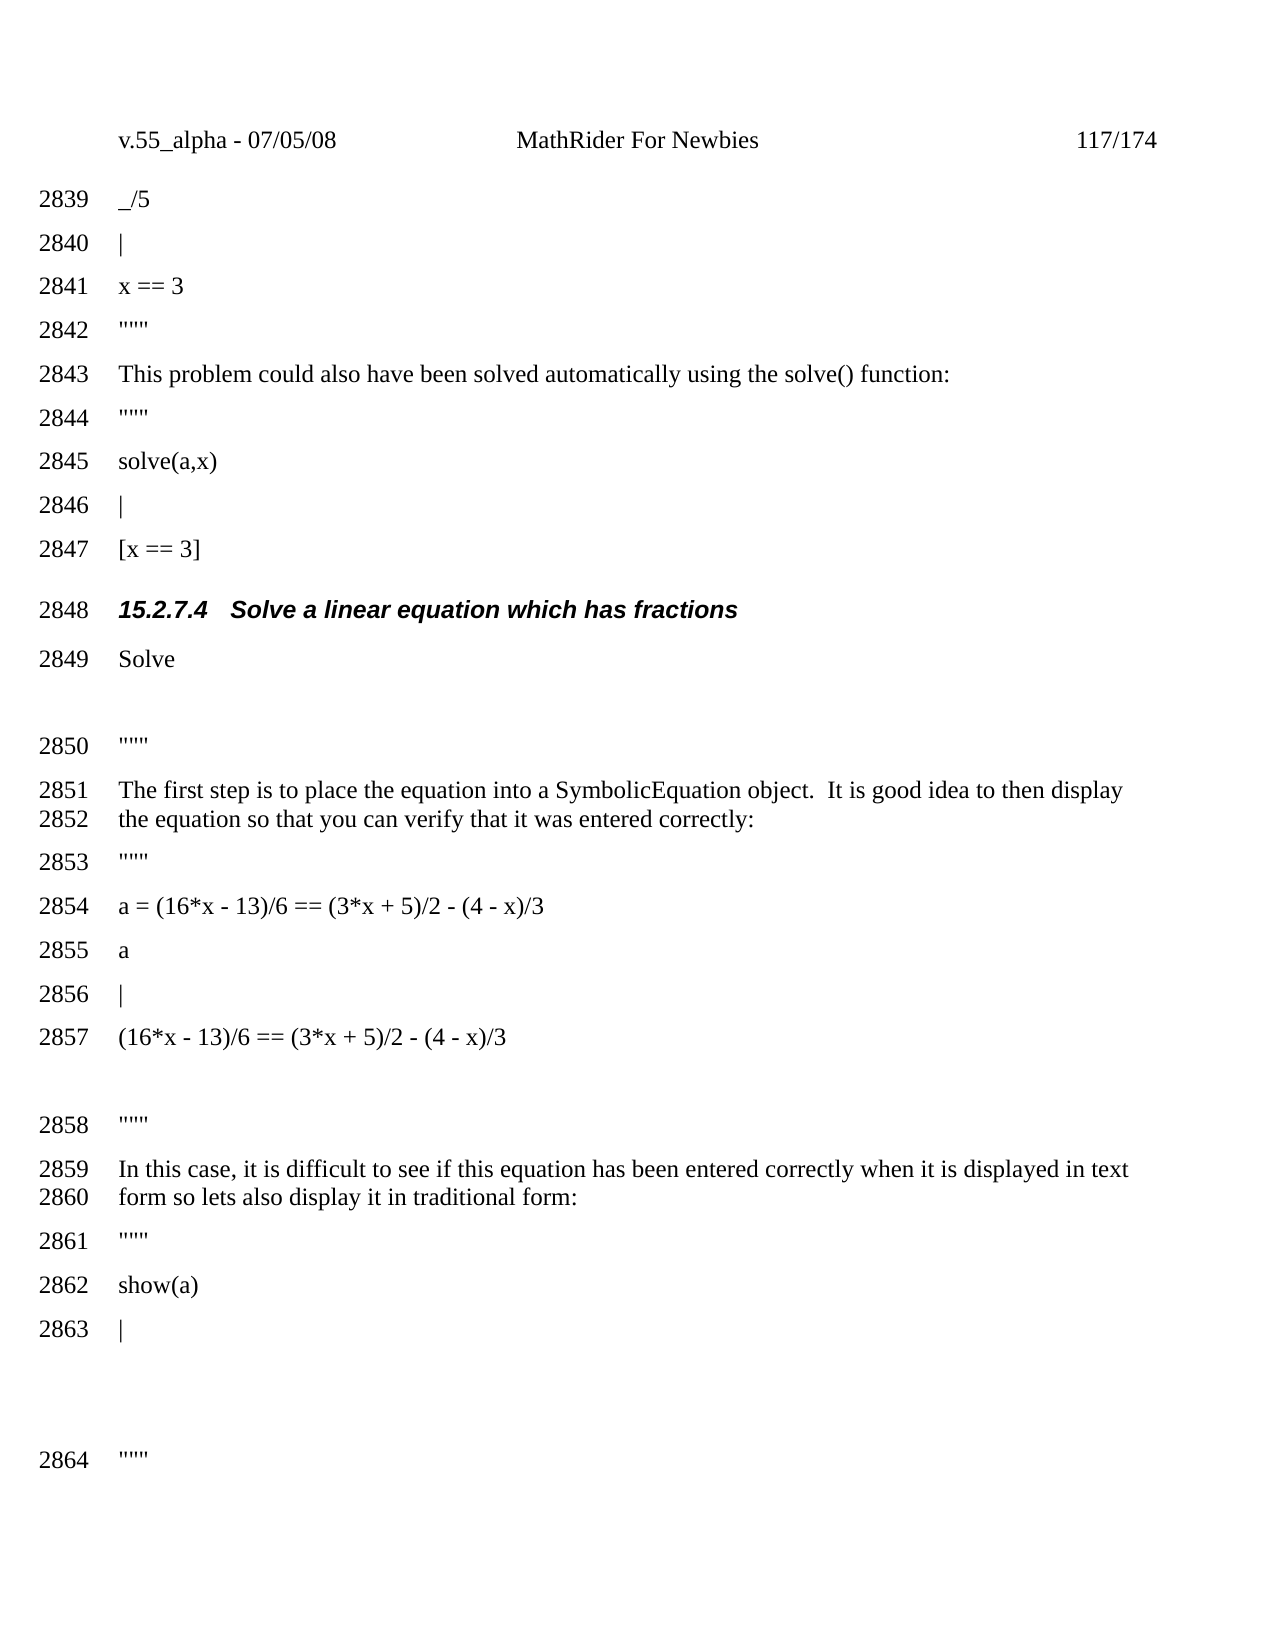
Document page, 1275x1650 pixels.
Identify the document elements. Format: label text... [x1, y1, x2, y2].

text a = (16*x - 13)/6 == (3*x + 5)/2 - (4 - x)/3 [118, 891, 1157, 920]
text The first step is to place the equation into a SymbolicEquation object. It is good idea to then display the equation so that you can verify that it was entered correctly: [118, 775, 1157, 832]
text """ [118, 731, 1157, 760]
text [x == 3] [118, 534, 1157, 563]
text x == 3 [118, 271, 1157, 300]
text Solve [118, 644, 1157, 672]
text | [118, 1314, 1157, 1342]
text """ [118, 847, 1157, 876]
text show(a) [118, 1270, 1157, 1299]
text | [118, 979, 1157, 1007]
text a [118, 935, 1157, 964]
text """ [118, 403, 1157, 431]
text """ [118, 1445, 1157, 1474]
text (16*x - 13)/6 == (3*x + 5)/2 - (4 - x)/3 [118, 1022, 1157, 1051]
text | [118, 490, 1157, 519]
text """ [118, 1110, 1157, 1139]
text solve(a,x) [118, 446, 1157, 475]
text This problem could also have been solved automatically using the solve() function: [118, 359, 1157, 388]
text """ [118, 1226, 1157, 1255]
text In this case, it is difficult to see if this equation has been entered correctly when it is displayed in text form so lets also display it in traditional form: [118, 1154, 1157, 1211]
text | [118, 228, 1157, 256]
text """ [118, 315, 1157, 344]
subtitle Solve a linear equation which has fractions [118, 595, 1157, 624]
text _/5 [118, 184, 1157, 213]
